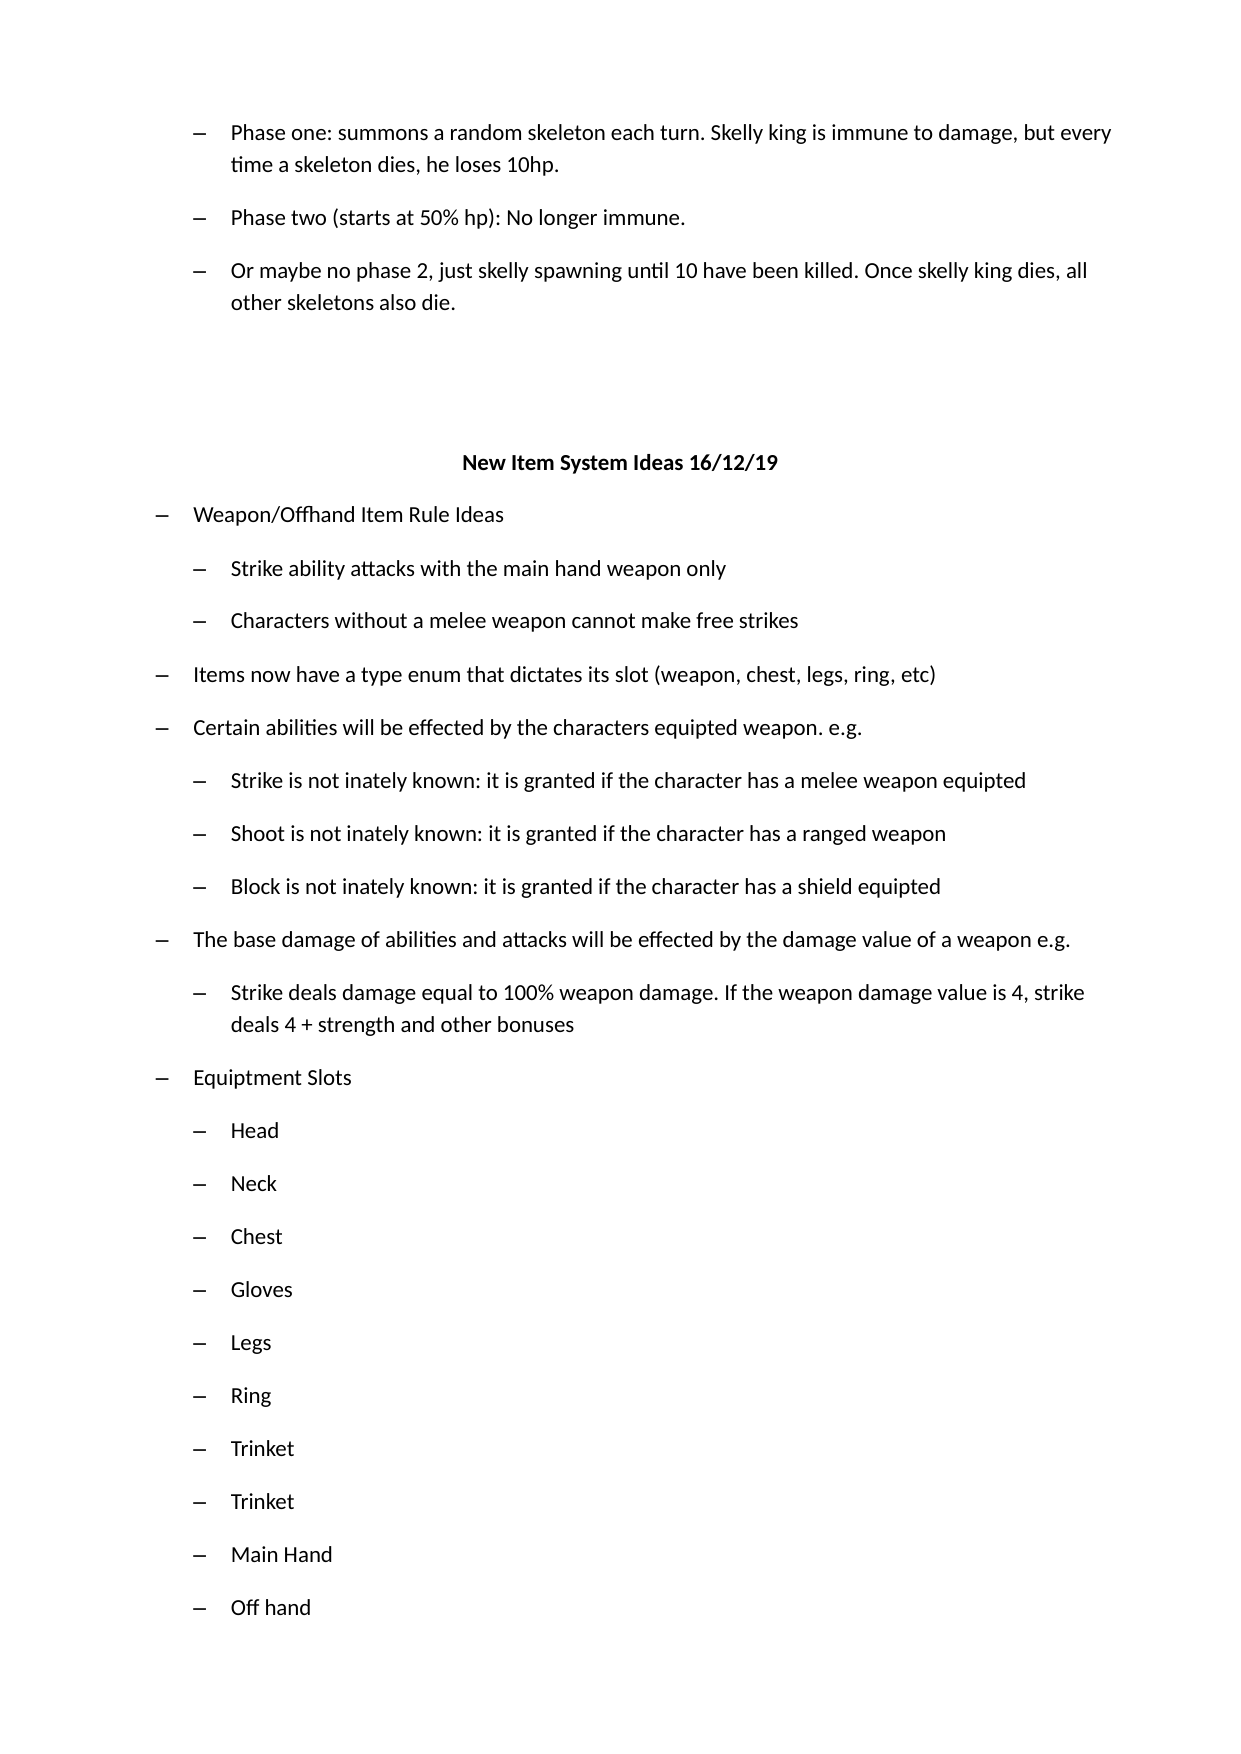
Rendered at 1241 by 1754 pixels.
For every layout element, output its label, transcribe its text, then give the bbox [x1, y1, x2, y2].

text New Item System Ideas 16/12/19 [118, 448, 1122, 476]
list Trinket [193, 1434, 1122, 1462]
list Strike deals damage equal to 100% weapon damage. If the weapon damage value is 4, strike deals 4 + strength and other bonuses [193, 978, 1122, 1038]
list Certain abilities will be effected by the characters equipted weapon. e.g. [156, 713, 1122, 741]
list Head [193, 1116, 1122, 1144]
list Phase one: summons a random skeleton each turn. Skelly king is immune to damage, but every time a skeleton dies, he loses 10hp. [193, 118, 1122, 178]
list Neck [193, 1169, 1122, 1197]
list Trinket [193, 1487, 1122, 1515]
list Legs [193, 1328, 1122, 1356]
list Off hand [193, 1593, 1122, 1621]
list Weapon/Offhand Item Rule Ideas [156, 501, 1122, 529]
list Ring [193, 1381, 1122, 1409]
list Shoot is not inately known: it is granted if the character has a ranged weapon [193, 819, 1122, 847]
list Or maybe no phase 2, just skelly spawning until 10 have been killed. Once skelly king dies, all other skeletons also die. [193, 256, 1122, 317]
list Main Hand [193, 1540, 1122, 1568]
list Strike ability attacks with the main hand weapon only [193, 554, 1122, 582]
list Gloves [193, 1275, 1122, 1303]
list Characters without a melee weapon cannot make free strikes [193, 607, 1122, 635]
list Block is not inately known: it is granted if the character has a shield equipted [193, 872, 1122, 900]
list Items now have a type enum that dictates its slot (weapon, chest, legs, ring, etc) [156, 660, 1122, 688]
list The base damage of abilities and attacks will be effected by the damage value of a weapon e.g. [156, 925, 1122, 953]
list Equiptment Slots [156, 1063, 1122, 1091]
list Strike is not inately known: it is granted if the character has a melee weapon equipted [193, 766, 1122, 794]
list Chest [193, 1222, 1122, 1250]
list Phase two (starts at 50% hp): No longer immune. [193, 203, 1122, 231]
